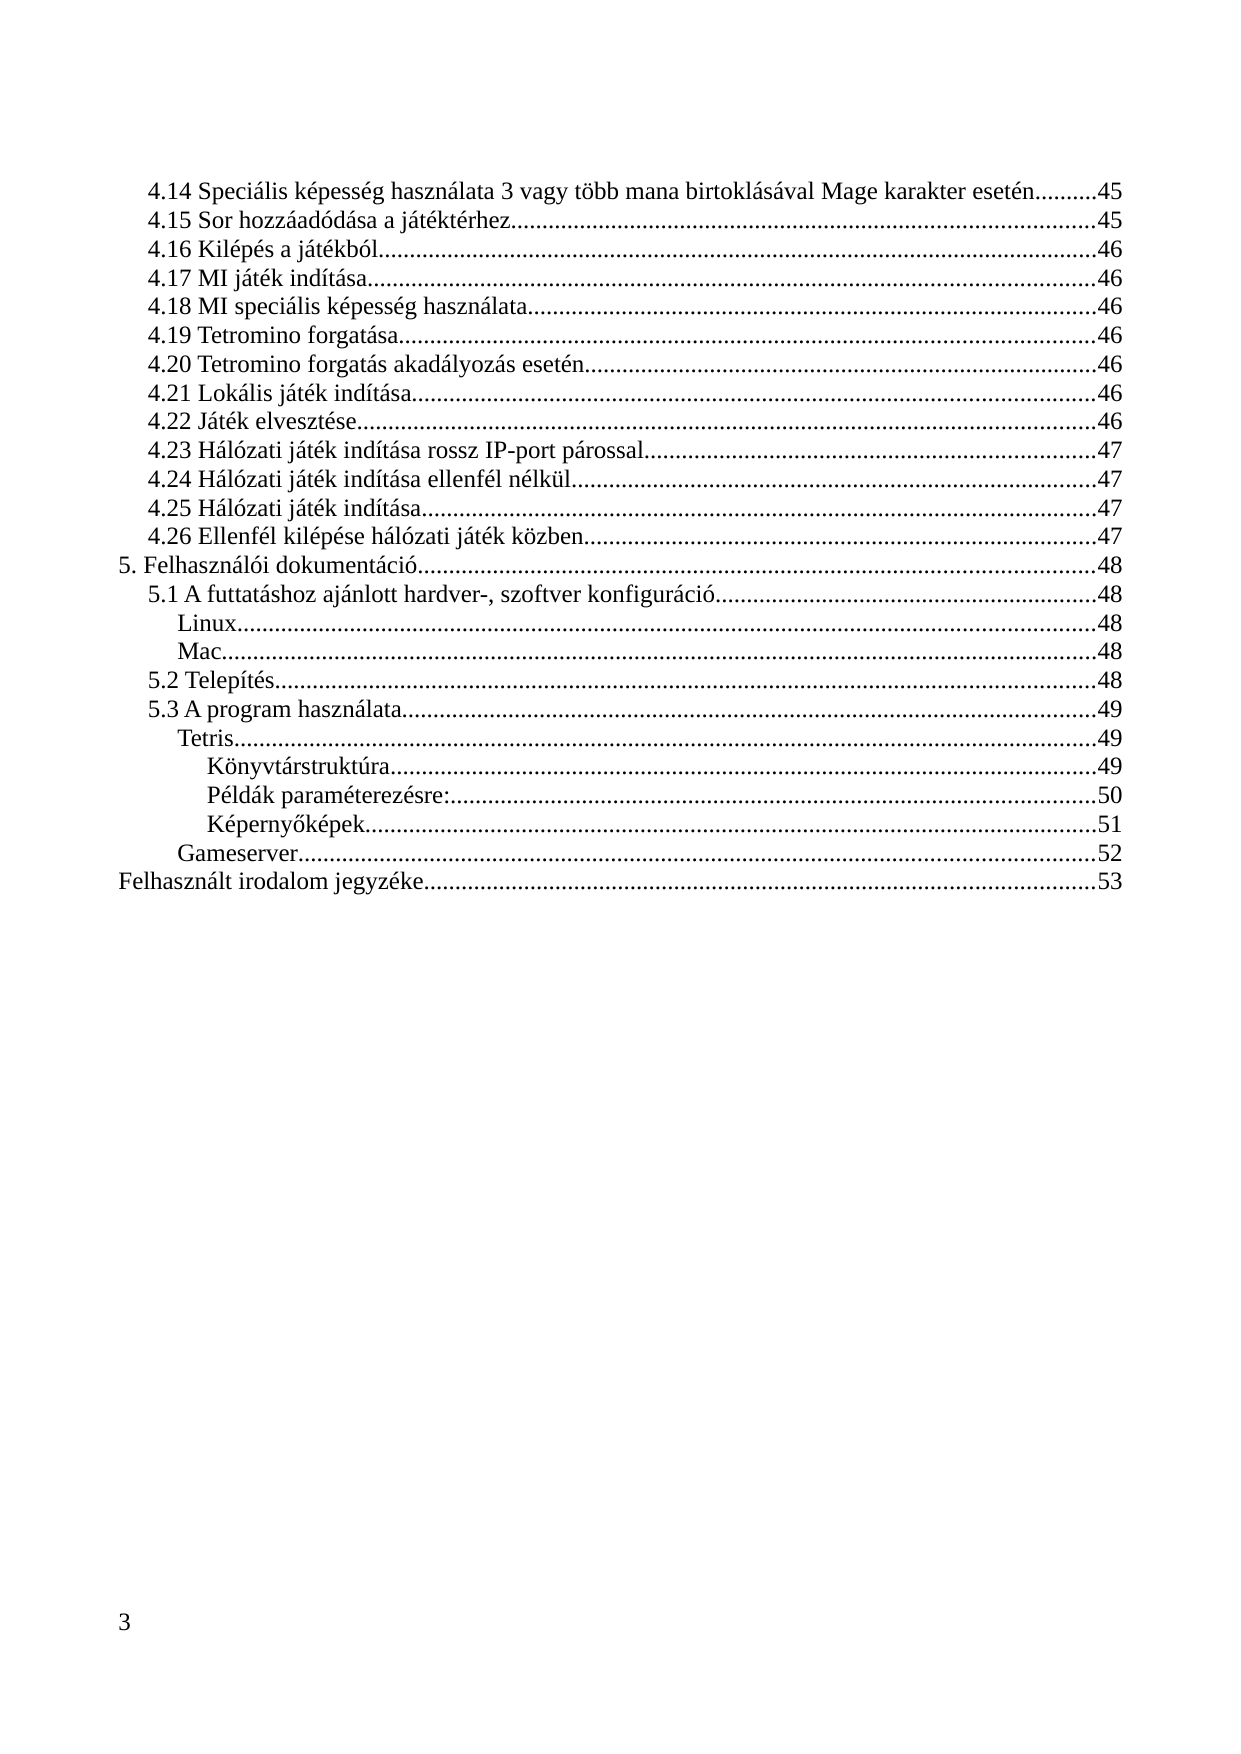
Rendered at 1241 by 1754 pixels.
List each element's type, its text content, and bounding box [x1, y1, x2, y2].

text Könyvtárstruktúra 49 [207, 751, 1122, 780]
text 5.1 A futtatáshoz ajánlott hardver-, szoftver konfiguráció 48 [148, 579, 1122, 608]
text 4.15 Sor hozzáadódása a játéktérhez 45 [148, 205, 1122, 234]
text 4.16 Kilépés a játékból 46 [148, 234, 1122, 263]
text 5. Felhasználói dokumentáció 48 [118, 550, 1122, 579]
text 4.21 Lokális játék indítása 46 [148, 378, 1122, 406]
text Tetris 49 [177, 723, 1122, 751]
text 4.20 Tetromino forgatás akadályozás esetén 46 [148, 349, 1122, 378]
text 4.26 Ellenfél kilépése hálózati játék közben 47 [148, 521, 1122, 550]
text 4.23 Hálózati játék indítása rossz IP-port párossal 47 [148, 435, 1122, 464]
text 4.22 Játék elvesztése 46 [148, 406, 1122, 435]
text 4.17 MI játék indítása 46 [148, 263, 1122, 291]
text Képernyőképek 51 [207, 809, 1122, 838]
text Mac 48 [177, 636, 1122, 665]
text 4.25 Hálózati játék indítása 47 [148, 493, 1122, 521]
text 4.14 Speciális képesség használata 3 vagy több mana birtoklásával Mage karakter esetén 45 [148, 176, 1122, 205]
text 5.2 Telepítés 48 [148, 665, 1122, 694]
text 5.3 A program használata 49 [148, 694, 1122, 723]
text Gameserver 52 [177, 838, 1122, 866]
text Felhasznált irodalom jegyzéke 53 [118, 866, 1122, 895]
text 4.18 MI speciális képesség használata 46 [148, 291, 1122, 320]
text Példák paraméterezésre: 50 [207, 780, 1122, 809]
text 4.24 Hálózati játék indítása ellenfél nélkül 47 [148, 464, 1122, 493]
text Linux 48 [177, 608, 1122, 636]
text 4.19 Tetromino forgatása 46 [148, 320, 1122, 349]
